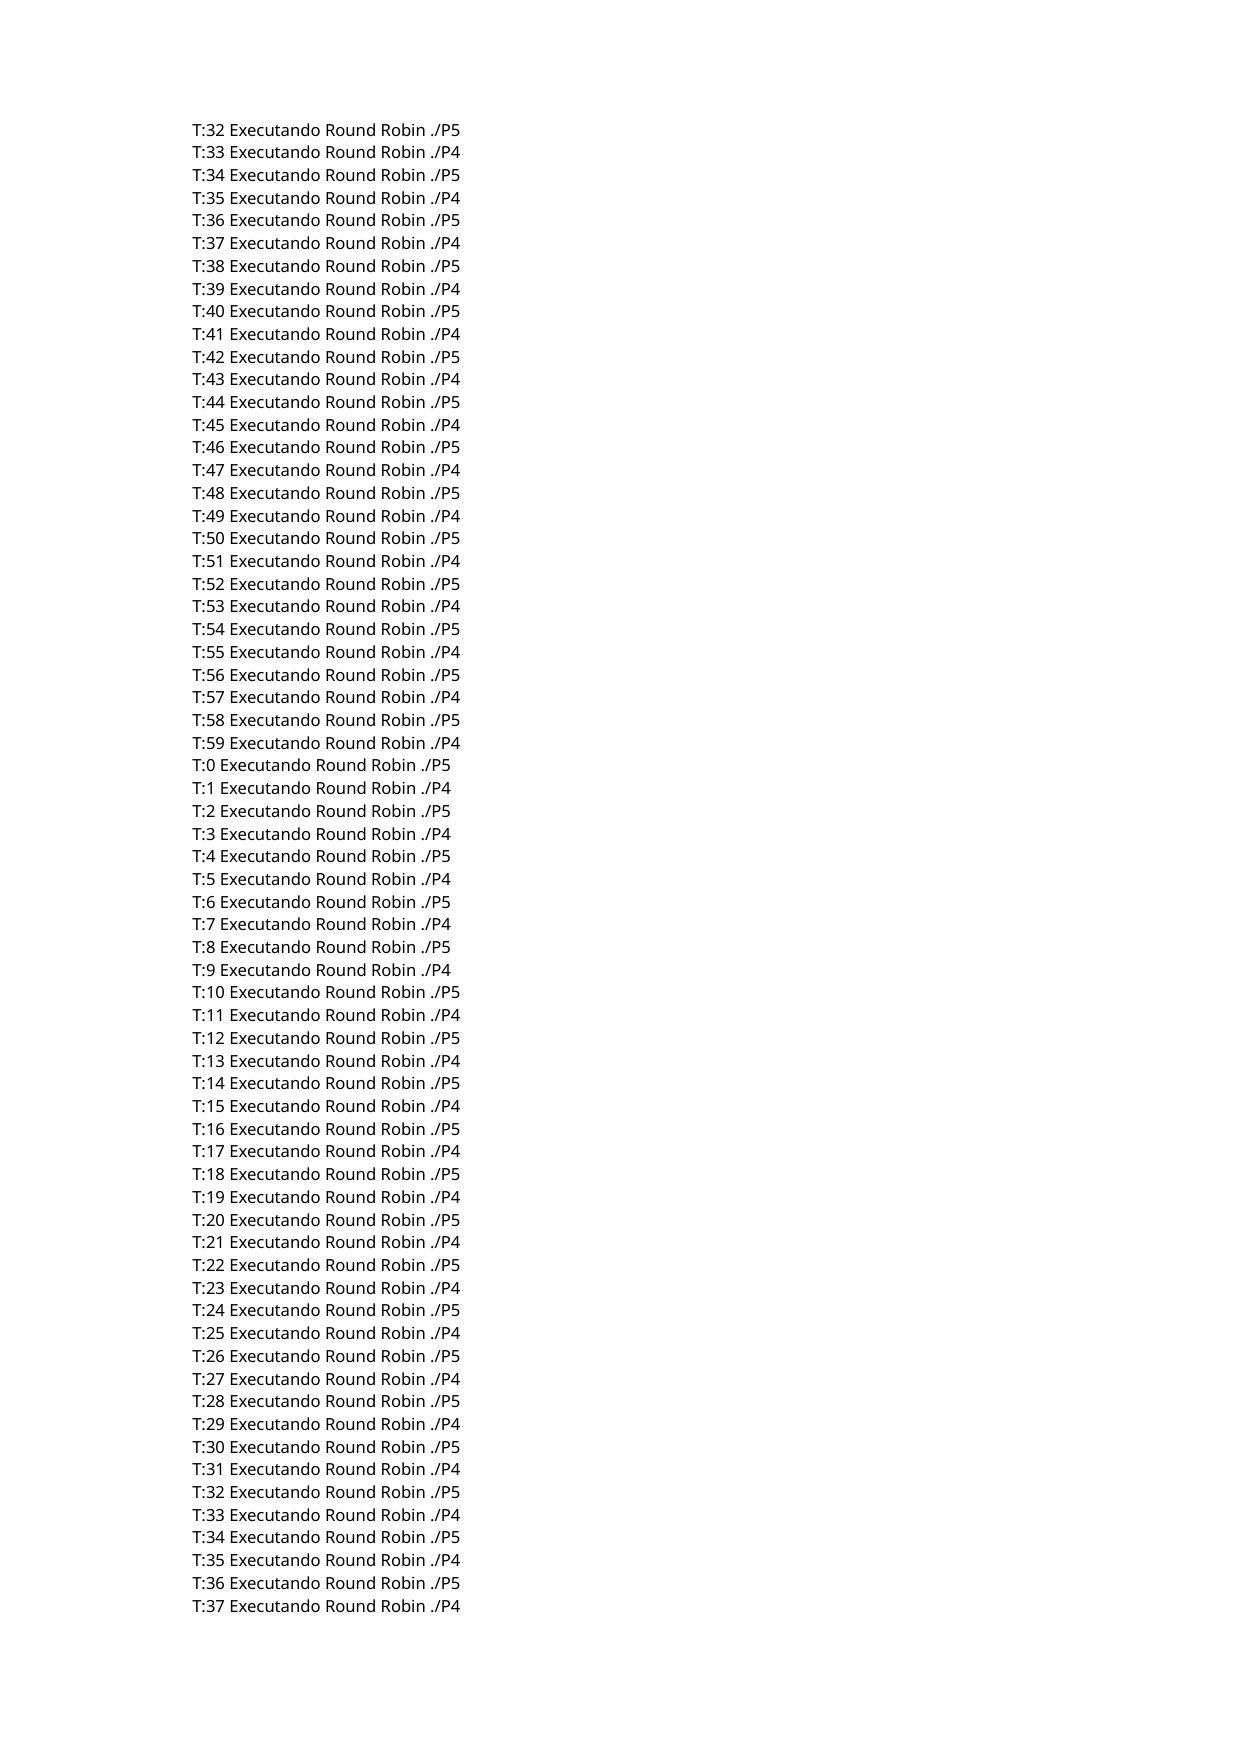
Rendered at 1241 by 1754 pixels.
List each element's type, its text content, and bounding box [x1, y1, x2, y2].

text T:12 Executando Round Robin ./P5 [192, 1026, 1122, 1049]
text T:53 Executando Round Robin ./P4 [192, 595, 1122, 618]
text T:13 Executando Round Robin ./P4 [192, 1049, 1122, 1072]
text T:0 Executando Round Robin ./P5 [192, 754, 1122, 777]
text T:49 Executando Round Robin ./P4 [192, 504, 1122, 527]
text T:21 Executando Round Robin ./P4 [192, 1231, 1122, 1253]
text T:6 Executando Round Robin ./P5 [192, 890, 1122, 913]
text T:46 Executando Round Robin ./P5 [192, 436, 1122, 459]
text T:23 Executando Round Robin ./P4 [192, 1276, 1122, 1299]
text T:7 Executando Round Robin ./P4 [192, 913, 1122, 936]
text T:8 Executando Round Robin ./P5 [192, 936, 1122, 958]
text T:41 Executando Round Robin ./P4 [192, 322, 1122, 345]
text T:48 Executando Round Robin ./P5 [192, 481, 1122, 504]
text T:20 Executando Round Robin ./P5 [192, 1208, 1122, 1231]
text T:37 Executando Round Robin ./P4 [192, 1594, 1122, 1617]
text T:4 Executando Round Robin ./P5 [192, 845, 1122, 867]
text T:40 Executando Round Robin ./P5 [192, 300, 1122, 322]
text T:11 Executando Round Robin ./P4 [192, 1004, 1122, 1026]
text T:37 Executando Round Robin ./P4 [192, 232, 1122, 254]
text T:14 Executando Round Robin ./P5 [192, 1072, 1122, 1094]
text T:10 Executando Round Robin ./P5 [192, 981, 1122, 1004]
text T:38 Executando Round Robin ./P5 [192, 254, 1122, 277]
text T:1 Executando Round Robin ./P4 [192, 777, 1122, 799]
text T:34 Executando Round Robin ./P5 [192, 1526, 1122, 1549]
text T:35 Executando Round Robin ./P4 [192, 1549, 1122, 1571]
text T:57 Executando Round Robin ./P4 [192, 686, 1122, 708]
text T:32 Executando Round Robin ./P5 [192, 1481, 1122, 1503]
text T:51 Executando Round Robin ./P4 [192, 549, 1122, 572]
text T:47 Executando Round Robin ./P4 [192, 459, 1122, 481]
text T:50 Executando Round Robin ./P5 [192, 527, 1122, 549]
text T:32 Executando Round Robin ./P5 [192, 118, 1122, 141]
text T:36 Executando Round Robin ./P5 [192, 1571, 1122, 1594]
text T:31 Executando Round Robin ./P4 [192, 1458, 1122, 1481]
text T:16 Executando Round Robin ./P5 [192, 1117, 1122, 1140]
text T:24 Executando Round Robin ./P5 [192, 1299, 1122, 1322]
text T:33 Executando Round Robin ./P4 [192, 1503, 1122, 1526]
text T:27 Executando Round Robin ./P4 [192, 1367, 1122, 1390]
text T:22 Executando Round Robin ./P5 [192, 1253, 1122, 1276]
text T:52 Executando Round Robin ./P5 [192, 572, 1122, 595]
text T:55 Executando Round Robin ./P4 [192, 640, 1122, 663]
text T:44 Executando Round Robin ./P5 [192, 391, 1122, 413]
text T:9 Executando Round Robin ./P4 [192, 958, 1122, 981]
text T:26 Executando Round Robin ./P5 [192, 1344, 1122, 1367]
text T:2 Executando Round Robin ./P5 [192, 799, 1122, 822]
text T:34 Executando Round Robin ./P5 [192, 163, 1122, 186]
text T:18 Executando Round Robin ./P5 [192, 1163, 1122, 1185]
text T:54 Executando Round Robin ./P5 [192, 618, 1122, 640]
text T:36 Executando Round Robin ./P5 [192, 209, 1122, 232]
text T:5 Executando Round Robin ./P4 [192, 867, 1122, 890]
text T:42 Executando Round Robin ./P5 [192, 345, 1122, 368]
text T:35 Executando Round Robin ./P4 [192, 186, 1122, 209]
text T:56 Executando Round Robin ./P5 [192, 663, 1122, 686]
text T:39 Executando Round Robin ./P4 [192, 277, 1122, 300]
text T:25 Executando Round Robin ./P4 [192, 1322, 1122, 1344]
text T:43 Executando Round Robin ./P4 [192, 368, 1122, 391]
text T:33 Executando Round Robin ./P4 [192, 141, 1122, 163]
text T:3 Executando Round Robin ./P4 [192, 822, 1122, 845]
text T:29 Executando Round Robin ./P4 [192, 1412, 1122, 1435]
text T:30 Executando Round Robin ./P5 [192, 1435, 1122, 1458]
text T:45 Executando Round Robin ./P4 [192, 413, 1122, 436]
text T:15 Executando Round Robin ./P4 [192, 1094, 1122, 1117]
text T:59 Executando Round Robin ./P4 [192, 731, 1122, 754]
text T:28 Executando Round Robin ./P5 [192, 1390, 1122, 1412]
text T:58 Executando Round Robin ./P5 [192, 708, 1122, 731]
text T:17 Executando Round Robin ./P4 [192, 1140, 1122, 1163]
text T:19 Executando Round Robin ./P4 [192, 1185, 1122, 1208]
